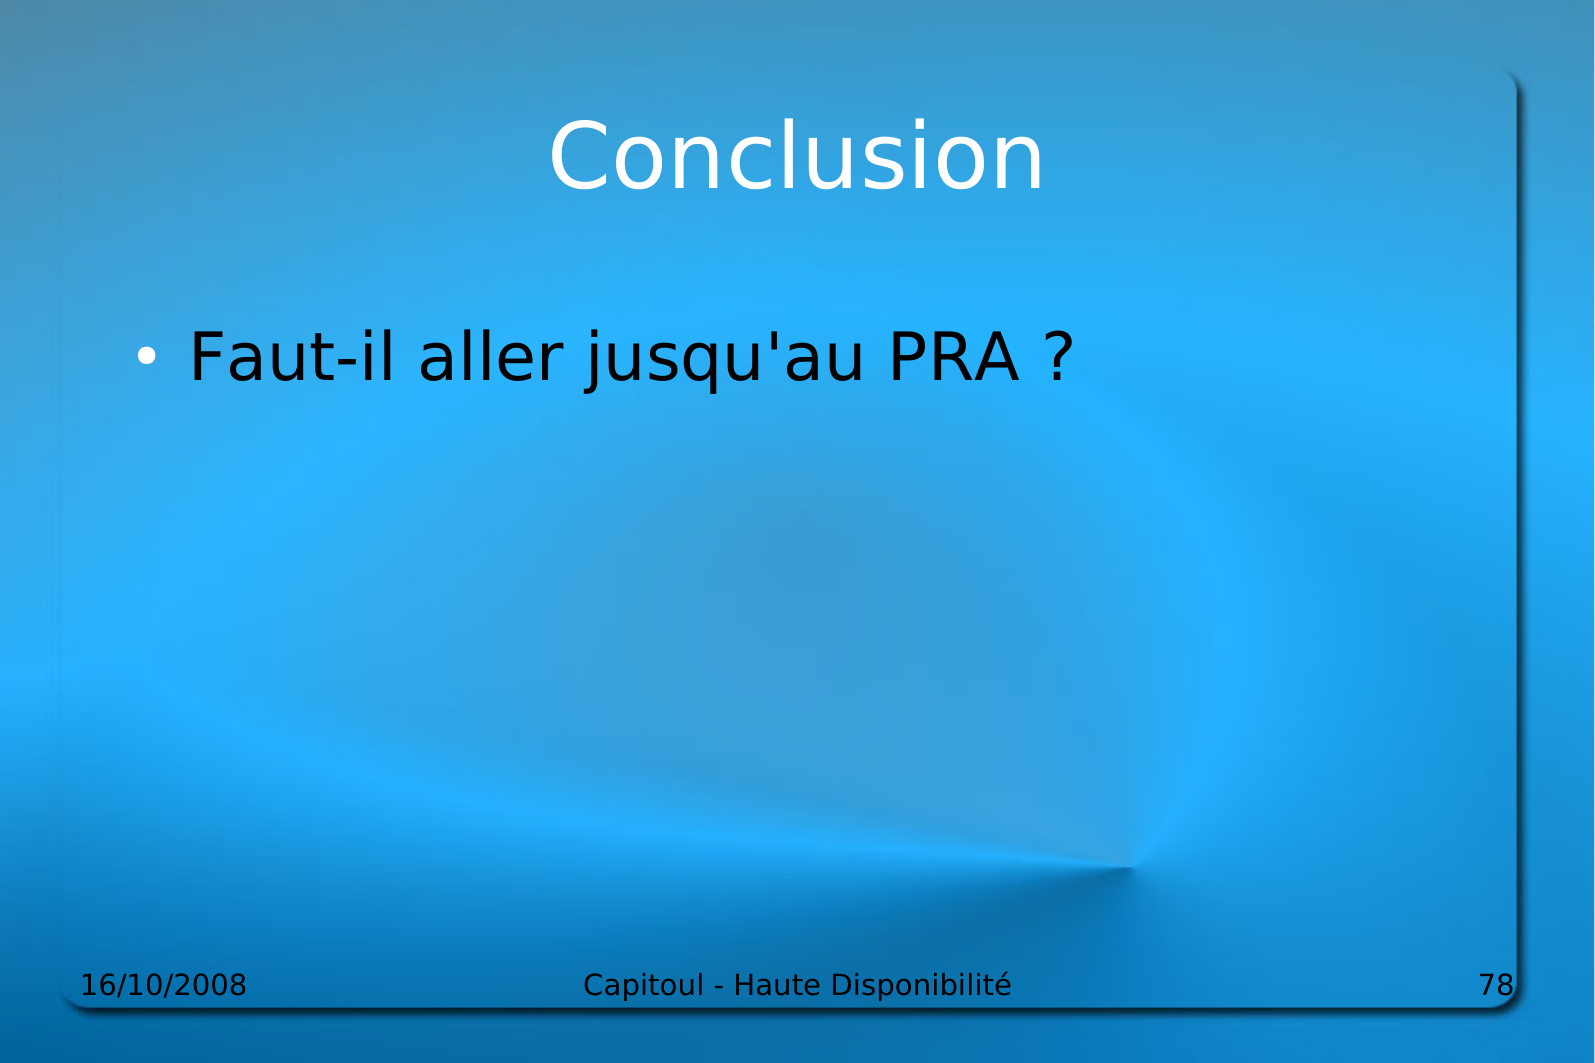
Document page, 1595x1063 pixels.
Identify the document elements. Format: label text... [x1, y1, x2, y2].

title Conclusion [117, 103, 1479, 211]
list Faut-il aller jusqu'au PRA ? [117, 318, 1479, 927]
picture [0, 0, 1595, 1063]
